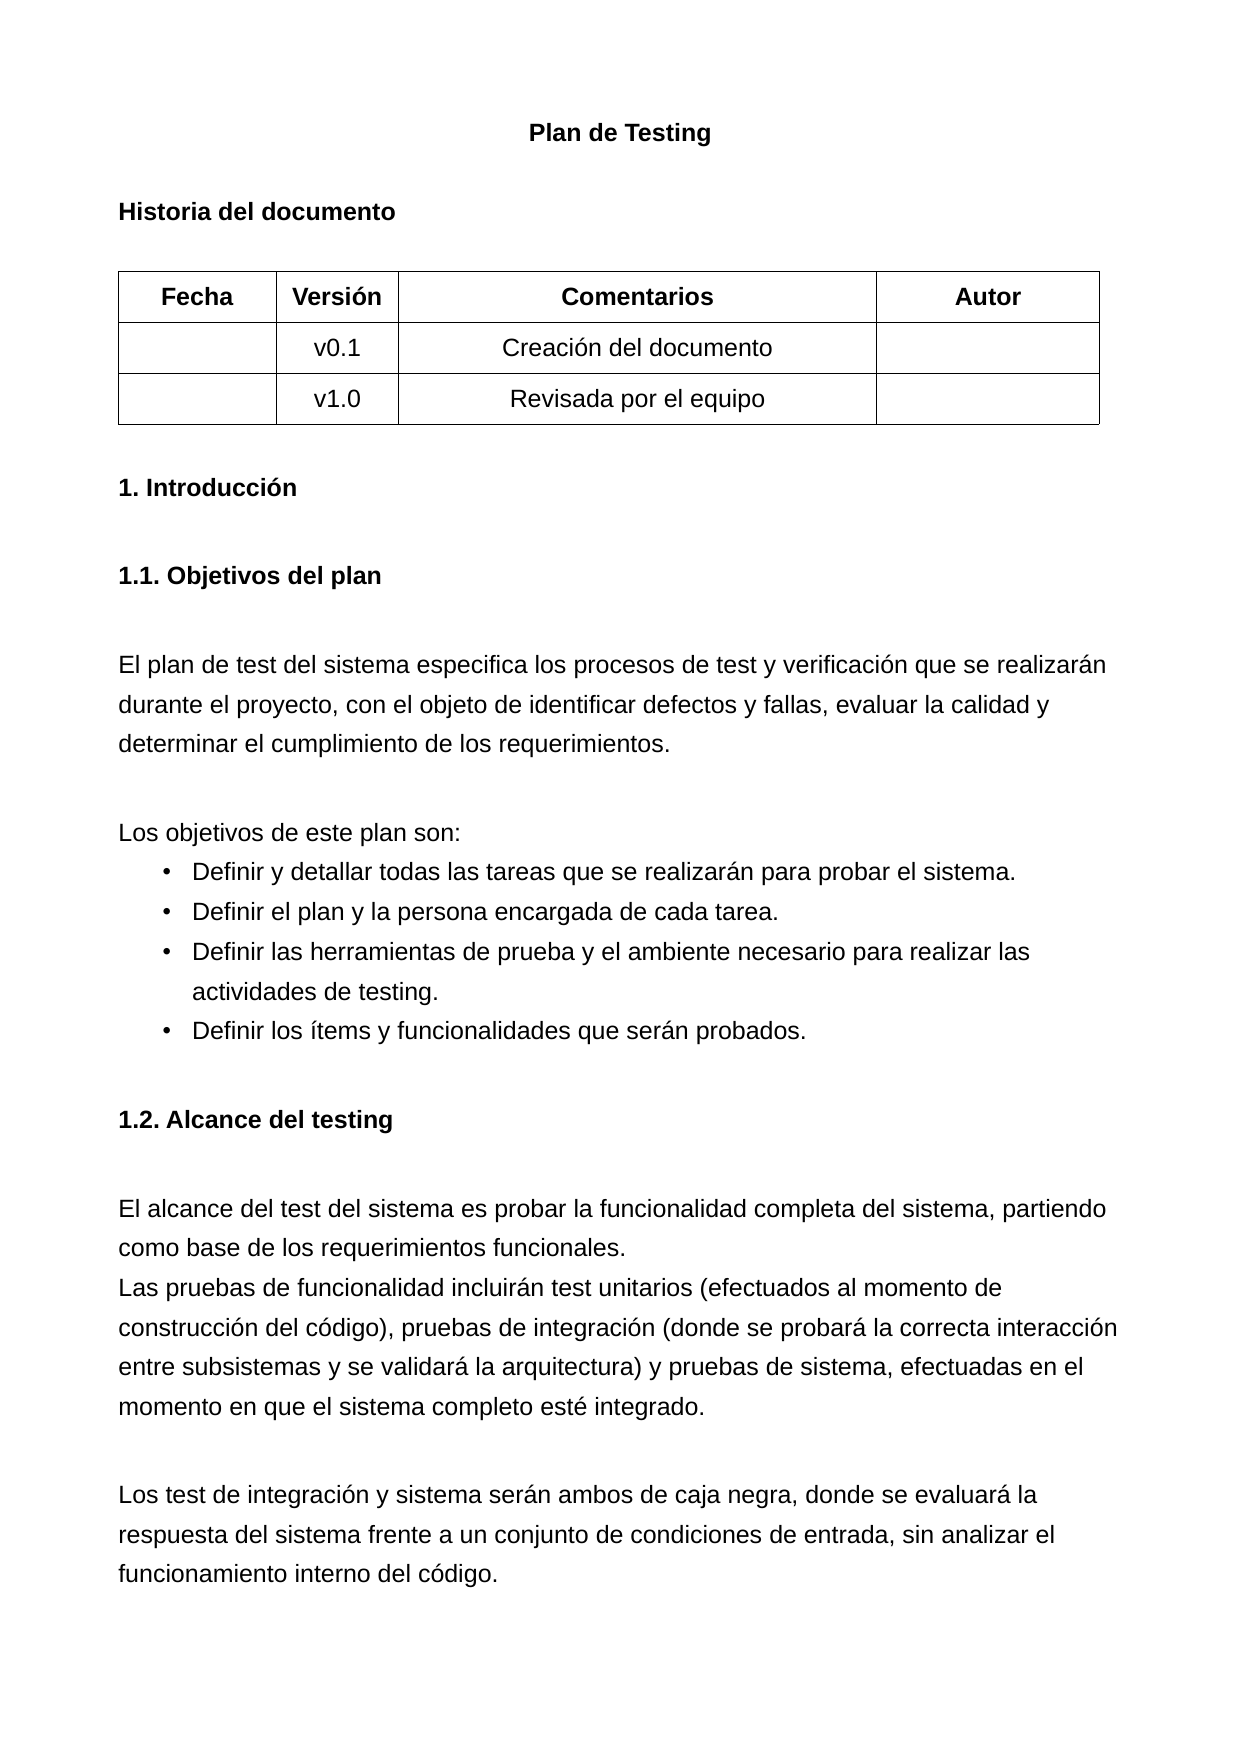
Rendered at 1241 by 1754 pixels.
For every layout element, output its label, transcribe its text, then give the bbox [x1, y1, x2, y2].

table_cell [119, 323, 276, 373]
table_cell v1.0 [277, 374, 398, 423]
table_header Autor [877, 272, 1099, 322]
table_header Versión [277, 272, 398, 322]
list Definir las herramientas de prueba y el ambiente necesario para realizar las actividades de testing. [162, 937, 1122, 1005]
table_cell Creación del documento [399, 323, 876, 373]
table_cell v0.1 [277, 323, 398, 373]
table_cell [119, 374, 276, 423]
table_cell [877, 374, 1099, 423]
text Las pruebas de funcionalidad incluirán test unitarios (efectuados al momento de construcción del código), pruebas de integración (donde se probará la correcta interacción entre subsistemas y se validará la arquitectura) y pruebas de sistema, efectuadas en el momento en que el sistema completo esté integrado. [118, 1273, 1122, 1420]
text 1. Introducción [118, 473, 1122, 501]
text El alcance del test del sistema es probar la funcionalidad completa del sistema, partiendo como base de los requerimientos funcionales. [118, 1194, 1122, 1262]
text Los objetivos de este plan son: [118, 818, 1122, 847]
table_cell Revisada por el equipo [399, 374, 876, 423]
text 1.2. Alcance del testing [118, 1105, 1122, 1134]
table_header Comentarios [399, 272, 876, 322]
table_header Fecha [119, 272, 276, 322]
list Definir y detallar todas las tareas que se realizarán para probar el sistema. [162, 857, 1122, 886]
text Los test de integración y sistema serán ambos de caja negra, donde se evaluará la respuesta del sistema frente a un conjunto de condiciones de entrada, sin analizar el funcionamiento interno del código. [118, 1480, 1122, 1588]
list Definir los ítems y funcionalidades que serán probados. [162, 1016, 1122, 1045]
text 1.1. Objetivos del plan [118, 561, 1122, 590]
table_cell [877, 323, 1099, 373]
text Historia del documento [118, 197, 1122, 226]
list Definir el plan y la persona encargada de cada tarea. [162, 897, 1122, 926]
text El plan de test del sistema especifica los procesos de test y verificación que se realizarán durante el proyecto, con el objeto de identificar defectos y fallas, evaluar la calidad y determinar el cumplimiento de los requerimientos. [118, 650, 1122, 758]
text Plan de Testing [118, 118, 1122, 147]
